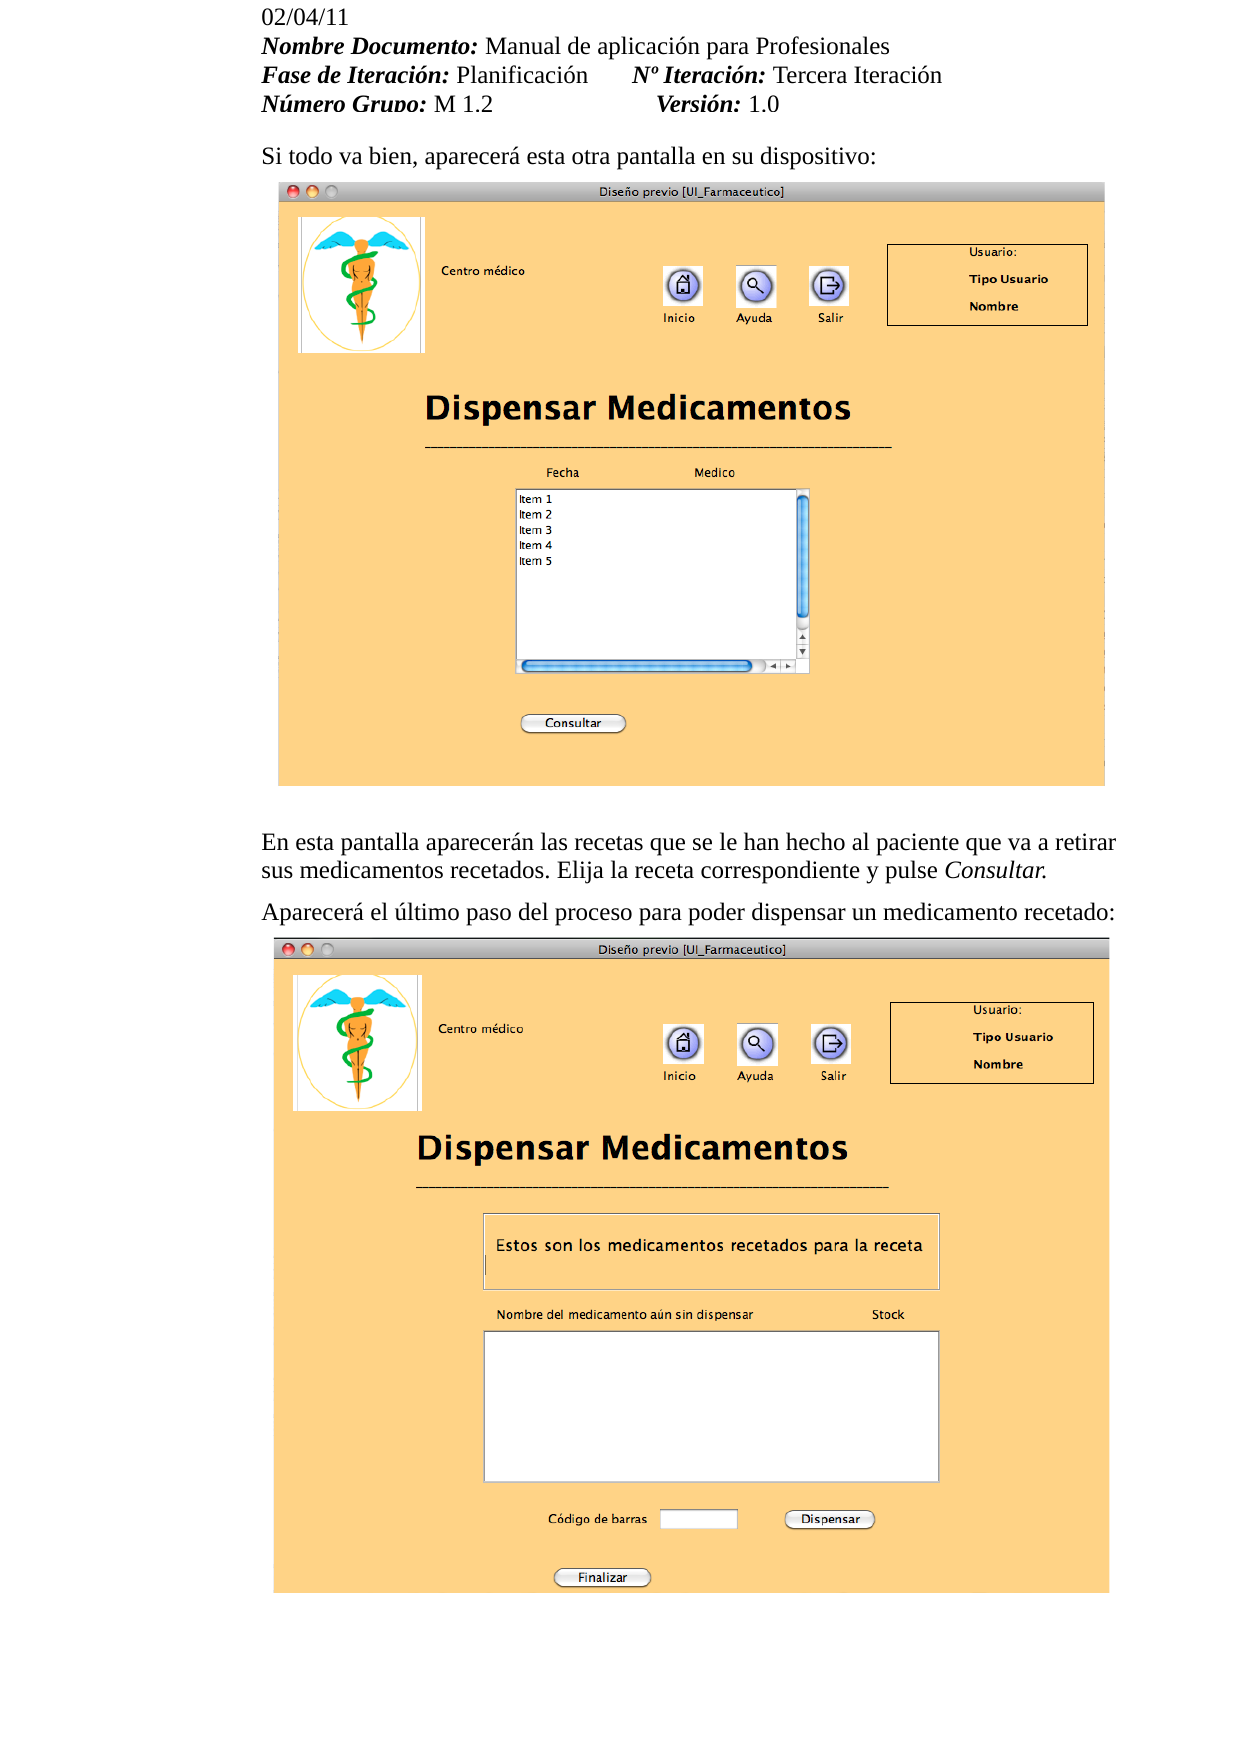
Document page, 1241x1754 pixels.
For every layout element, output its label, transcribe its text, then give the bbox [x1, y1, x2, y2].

picture [278, 182, 1105, 786]
text Aparecerá el último paso del proceso para poder dispensar un medicamento recetado: [261, 897, 1122, 925]
picture [273, 937, 1110, 1593]
text En esta pantalla aparecerán las recetas que se le han hecho al paciente que va a retirar sus medicamentos recetados. Elija la receta correspondiente y pulse Consultar. [261, 827, 1122, 884]
text Si todo va bien, aparecerá esta otra pantalla en su dispositivo: [261, 141, 1122, 170]
